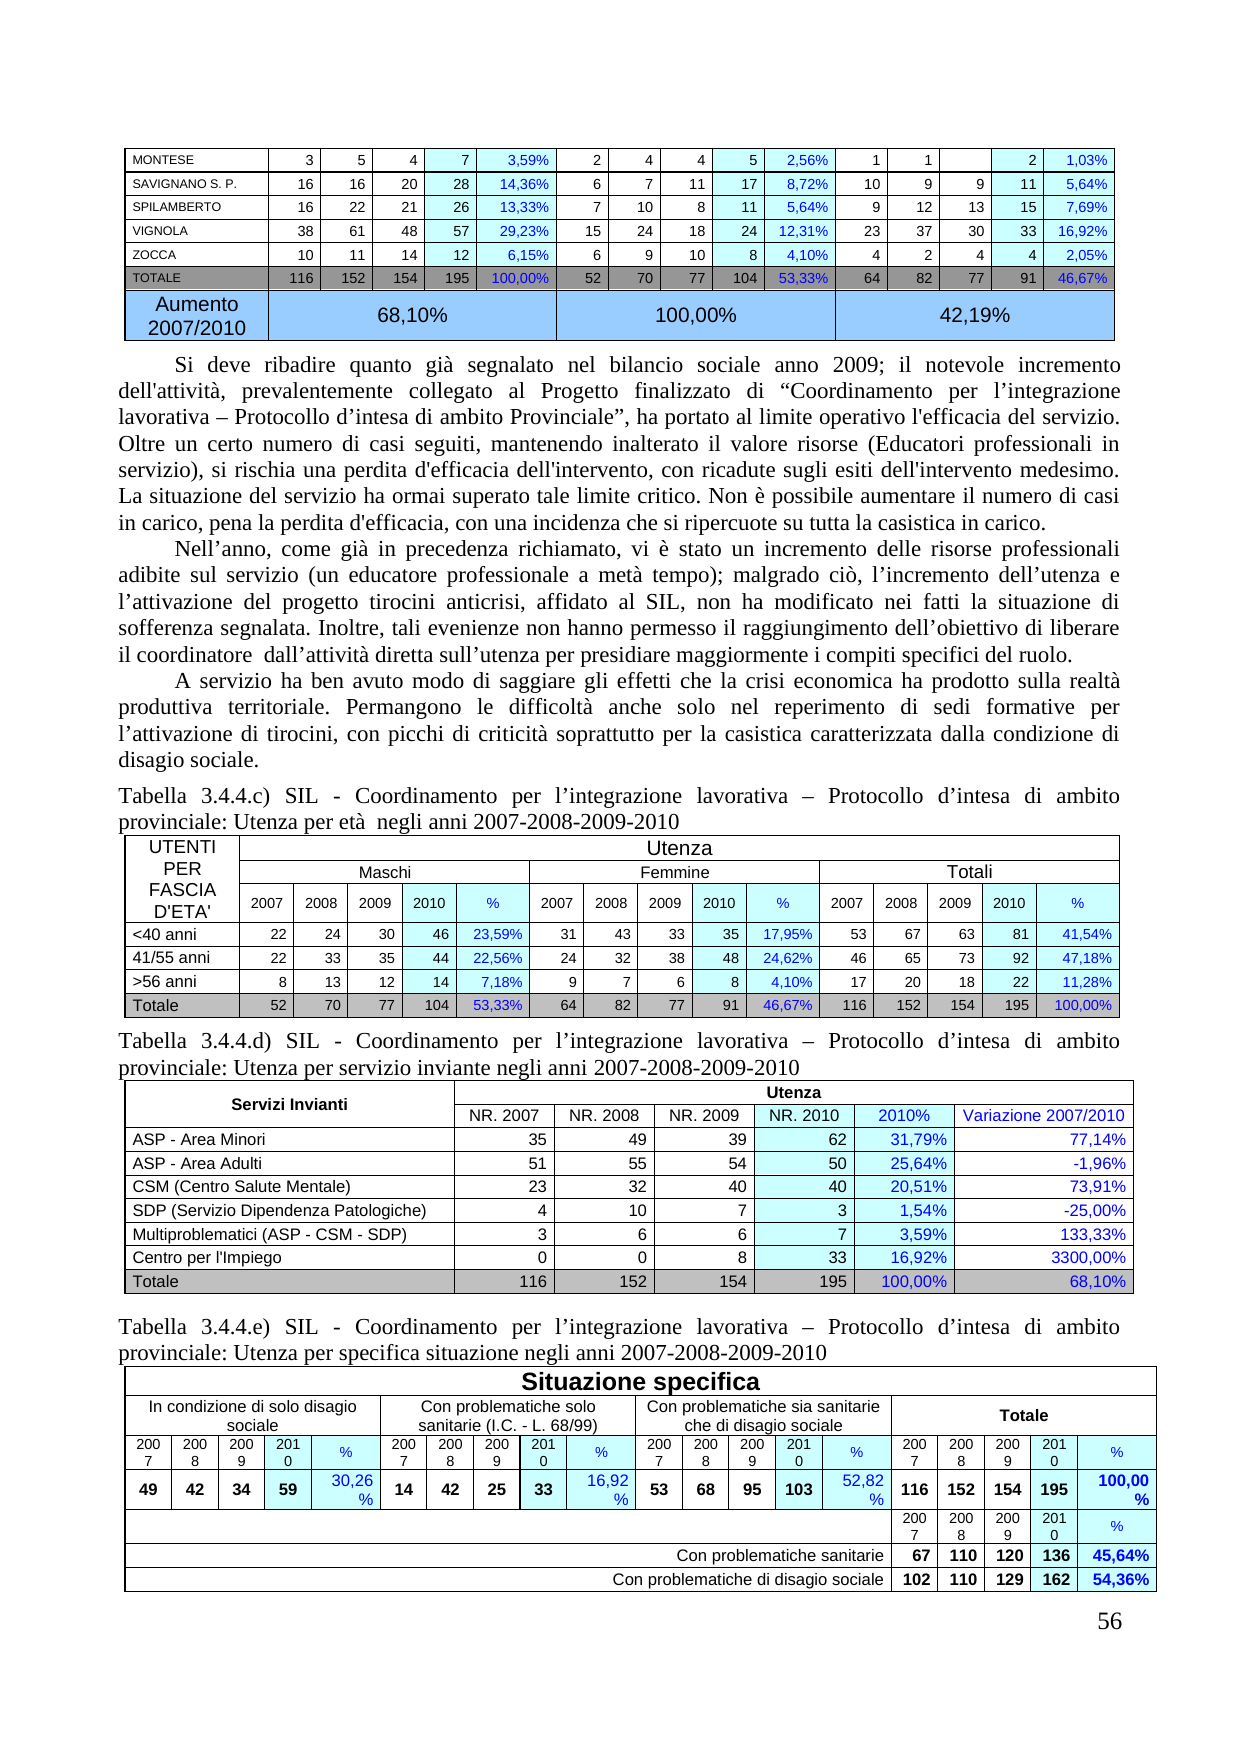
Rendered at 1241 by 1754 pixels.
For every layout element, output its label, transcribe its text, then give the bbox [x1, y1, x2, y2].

table_cell Totale [126, 994, 239, 1017]
table_cell 53 [636, 1470, 682, 1509]
table_cell 41/55 anni [126, 947, 239, 969]
table_cell 2009 [219, 1436, 264, 1469]
table_cell SAVIGNANO S. P. [126, 173, 268, 195]
table_cell 31,79% [855, 1128, 954, 1151]
table_cell 7,18% [457, 970, 529, 993]
table_cell 2009 [348, 884, 402, 922]
table_cell 16,92% [855, 1246, 954, 1269]
table_cell 2,05% [1044, 243, 1114, 266]
table_cell 1,54% [855, 1199, 954, 1222]
table_cell NR. 2008 [555, 1105, 654, 1127]
text Si deve ribadire quanto già segnalato nel bilancio sociale anno 2009; il notevole incremento dell'attività, prevalentemente collegato al Progetto finalizzato di “Coordinamento per l’integrazione lavorativa – Protocollo d’intesa di ambito Provinciale”, ha portato al limite operativo l'efficacia del servizio. Oltre un certo numero di casi seguiti, mantenendo inalterato il valore risorse (Educatori professionali in servizio), si rischia una perdita d'efficacia dell'intervento, con ricadute sugli esiti dell'intervento medesimo. La situazione del servizio ha ormai superato tale limite critico. Non è possibile aumentare il numero di casi in carico, pena la perdita d'efficacia, con una incidenza che si ripercuote su tutta la casistica in carico. [118, 351, 1122, 535]
table_cell 26 [425, 196, 476, 219]
table_cell ASP - Area Minori [126, 1128, 454, 1151]
table_cell 110 [938, 1544, 984, 1567]
table_cell 100,00% [1037, 994, 1119, 1017]
table_cell 11 [713, 196, 764, 219]
table_cell 22 [240, 923, 293, 946]
table_cell 7 [425, 149, 476, 171]
table_cell 2009 [928, 884, 982, 922]
table_cell 2008 [427, 1436, 473, 1469]
table_cell 95 [729, 1470, 775, 1509]
table_cell 154 [655, 1270, 754, 1293]
table_cell NR. 2010 [755, 1105, 854, 1127]
table_cell 5 [713, 149, 764, 171]
text Tabella 3.4.4.c) SIL - Coordinamento per l’integrazione lavorativa – Protocollo d’intesa di ambito provinciale: Utenza per età negli anni 2007-2008-2009-2010 [118, 782, 1122, 835]
table_cell 33 [755, 1246, 854, 1269]
table_cell 39 [655, 1128, 754, 1151]
table_cell 55 [555, 1152, 654, 1174]
table_cell 154 [985, 1470, 1030, 1509]
table_cell 25 [474, 1470, 519, 1509]
table_cell 91 [992, 267, 1043, 289]
table_cell 8 [655, 1246, 754, 1269]
table_cell 10 [555, 1199, 654, 1222]
table_cell 9 [530, 970, 583, 993]
table_cell 53,33% [765, 267, 835, 289]
table_cell 42 [172, 1470, 218, 1509]
table_cell 14 [381, 1470, 426, 1509]
table_cell 7,69% [1044, 196, 1114, 219]
table_cell 92 [983, 947, 1036, 969]
table_cell 38 [638, 947, 692, 969]
table_cell 20,51% [855, 1176, 954, 1198]
text Tabella 3.4.4.d) SIL - Coordinamento per l’integrazione lavorativa – Protocollo d’intesa di ambito provinciale: Utenza per servizio inviante negli anni 2007-2008-2009-2010 [118, 1027, 1122, 1080]
table_cell 12 [425, 243, 476, 266]
table_cell 15 [557, 220, 608, 242]
table_cell 65 [874, 947, 927, 969]
table_cell 63 [928, 923, 982, 946]
table_cell 2007 [381, 1436, 426, 1469]
table_cell Totali [820, 861, 1119, 883]
table_cell 12,31% [765, 220, 835, 242]
table_cell 8 [713, 243, 764, 266]
table_cell 14 [403, 970, 456, 993]
table_cell 37 [888, 220, 939, 242]
table_cell 14,36% [477, 173, 556, 195]
table_cell 11 [992, 173, 1043, 195]
table_cell 40 [655, 1176, 754, 1198]
table_cell 6 [655, 1223, 754, 1245]
table_cell 17 [713, 173, 764, 195]
table_cell 46,67% [1044, 267, 1114, 289]
table_cell Maschi [240, 861, 529, 883]
table_cell 30 [940, 220, 991, 242]
table_cell 22 [240, 947, 293, 969]
table_cell 70 [294, 994, 347, 1017]
table_cell 38 [269, 220, 320, 242]
table_cell Aumento 2007/2010 [126, 291, 268, 340]
table_cell 22 [983, 970, 1036, 993]
table_cell 18 [661, 220, 712, 242]
table_cell 16,92% [567, 1470, 635, 1509]
table_cell 77 [348, 994, 402, 1017]
table_cell 13,33% [477, 196, 556, 219]
table_cell 8,72% [765, 173, 835, 195]
table_cell 104 [403, 994, 456, 1017]
table_cell 23,59% [457, 923, 529, 946]
table_cell 4 [455, 1199, 554, 1222]
table_cell 2009 [638, 884, 692, 922]
table_header Utenza [240, 836, 1119, 860]
table_cell 5,64% [1044, 173, 1114, 195]
table_cell 10 [836, 173, 887, 195]
table_cell 2007 [240, 884, 293, 922]
table_cell NR. 2007 [455, 1105, 554, 1127]
table_cell 48 [693, 947, 746, 969]
table_cell 2010 [693, 884, 746, 922]
table_cell 77 [661, 267, 712, 289]
table_cell 104 [713, 267, 764, 289]
table_cell 23 [836, 220, 887, 242]
table_cell 152 [874, 994, 927, 1017]
table_cell 5,64% [765, 196, 835, 219]
table_cell 21 [373, 196, 424, 219]
table_cell 10 [661, 243, 712, 266]
table_cell 30 [348, 923, 402, 946]
table_cell 12 [888, 196, 939, 219]
table_header Utenza [455, 1081, 1133, 1103]
table_cell 2008 [683, 1436, 728, 1469]
table_cell % [567, 1436, 635, 1469]
table_cell 6 [638, 970, 692, 993]
table_cell 32 [584, 947, 637, 969]
table_cell TOTALE [126, 267, 268, 289]
table_cell 2009 [474, 1436, 519, 1469]
table_cell <40 anni [126, 923, 239, 946]
table_cell 20 [373, 173, 424, 195]
table_cell 2010 [403, 884, 456, 922]
table_cell 53,33% [457, 994, 529, 1017]
table_cell 67 [874, 923, 927, 946]
table_cell 3,59% [855, 1223, 954, 1245]
table_cell 49 [555, 1128, 654, 1151]
table_cell 52 [240, 994, 293, 1017]
table_cell SPILAMBERTO [126, 196, 268, 219]
table_cell 8 [240, 970, 293, 993]
table_cell 33 [992, 220, 1043, 242]
table_cell ASP - Area Adulti [126, 1152, 454, 1174]
table_cell 77 [638, 994, 692, 1017]
table_cell 7 [584, 970, 637, 993]
table_cell 110 [938, 1568, 984, 1591]
table_cell 2 [557, 149, 608, 171]
table_cell 45,64% [1078, 1544, 1156, 1567]
table_cell 16 [269, 173, 320, 195]
table_cell 33 [638, 923, 692, 946]
table_cell 41,54% [1037, 923, 1119, 946]
table_cell 77 [940, 267, 991, 289]
table_cell [126, 1510, 891, 1543]
table_cell 67 [892, 1544, 937, 1567]
table_cell 24 [294, 923, 347, 946]
table_cell 53 [820, 923, 873, 946]
table_cell 73,91% [955, 1176, 1133, 1198]
table_cell 11,28% [1037, 970, 1119, 993]
table_cell 7 [557, 196, 608, 219]
table_cell 14 [373, 243, 424, 266]
table_cell % [1037, 884, 1119, 922]
table_cell 51 [455, 1152, 554, 1174]
table_cell Centro per l'Impiego [126, 1246, 454, 1269]
table_cell 46,67% [747, 994, 819, 1017]
table_header Servizi Invianti [126, 1081, 454, 1127]
table_cell 10 [609, 196, 660, 219]
table_cell 2,56% [765, 149, 835, 171]
table_cell 24,62% [747, 947, 819, 969]
table_cell 2008 [584, 884, 637, 922]
table_cell 18 [928, 970, 982, 993]
table_cell 64 [836, 267, 887, 289]
table_cell CSM (Centro Salute Mentale) [126, 1176, 454, 1198]
table_cell 2010 [265, 1436, 311, 1469]
table_cell 16 [321, 173, 372, 195]
table_cell % [1078, 1510, 1156, 1543]
table_cell 3 [755, 1199, 854, 1222]
table_cell 43 [584, 923, 637, 946]
table_cell 40 [755, 1176, 854, 1198]
text A servizio ha ben avuto modo di saggiare gli effetti che la crisi economica ha prodotto sulla realtà produttiva territoriale. Permangono le difficoltà anche solo nel reperimento di sedi formative per l’attivazione di tirocini, con picchi di criticità soprattutto per la casistica caratterizzata dalla condizione di disagio sociale. [118, 667, 1122, 772]
table_cell 15 [992, 196, 1043, 219]
table_cell 2 [888, 243, 939, 266]
table_cell 13 [940, 196, 991, 219]
table_cell % [747, 884, 819, 922]
table_cell 8 [693, 970, 746, 993]
table_cell 6 [557, 173, 608, 195]
table_cell 100,00% [557, 291, 835, 340]
table_cell 7 [755, 1223, 854, 1245]
table_cell 7 [609, 173, 660, 195]
table_cell SDP (Servizio Dipendenza Patologiche) [126, 1199, 454, 1222]
table_cell 24 [609, 220, 660, 242]
table_cell 3,59% [477, 149, 556, 171]
table_cell 2007 [126, 1436, 171, 1469]
table_cell 2 [992, 149, 1043, 171]
table_cell 100,00% [1078, 1470, 1156, 1509]
table_cell 10 [269, 243, 320, 266]
table_cell % [823, 1436, 891, 1469]
table_cell 2010 [983, 884, 1036, 922]
table_cell 195 [1031, 1470, 1077, 1509]
table_cell 68,10% [955, 1270, 1133, 1293]
table_cell 42,19% [836, 291, 1114, 340]
table_cell % [457, 884, 529, 922]
table_cell 4 [373, 149, 424, 171]
table_cell 20 [874, 970, 927, 993]
table_cell 116 [269, 267, 320, 289]
table_cell 2007 [820, 884, 873, 922]
table_cell 136 [1031, 1544, 1077, 1567]
table_cell 73 [928, 947, 982, 969]
table_cell 2008 [938, 1510, 984, 1543]
table_cell 16,92% [1044, 220, 1114, 242]
table_cell 195 [425, 267, 476, 289]
table_cell 2010 [1031, 1436, 1077, 1469]
table_cell % [1078, 1436, 1156, 1469]
table_cell In condizione di solo disagio sociale [126, 1396, 380, 1435]
table_cell 100,00% [477, 267, 556, 289]
table_cell 59 [265, 1470, 311, 1509]
table_cell 4 [609, 149, 660, 171]
table_cell 35 [348, 947, 402, 969]
table_cell 48 [373, 220, 424, 242]
table_cell 3 [269, 149, 320, 171]
table_cell 62 [755, 1128, 854, 1151]
table_cell 103 [776, 1470, 822, 1509]
table_cell 68,10% [269, 291, 556, 340]
table_cell Femmine [530, 861, 819, 883]
table_cell [940, 149, 991, 171]
table_cell 54,36% [1078, 1568, 1156, 1591]
table_cell 195 [755, 1270, 854, 1293]
table_cell 1,03% [1044, 149, 1114, 171]
table_cell 1 [836, 149, 887, 171]
table_cell 2008 [938, 1436, 984, 1469]
table_cell 4 [992, 243, 1043, 266]
table_cell 3 [455, 1223, 554, 1245]
table_cell 6,15% [477, 243, 556, 266]
table_cell 64 [530, 994, 583, 1017]
table_cell 6 [555, 1223, 654, 1245]
table_cell ZOCCA [126, 243, 268, 266]
table_cell 17,95% [747, 923, 819, 946]
table_cell 54 [655, 1152, 754, 1174]
table_cell 129 [985, 1568, 1030, 1591]
table_cell 4 [661, 149, 712, 171]
table_cell 31 [530, 923, 583, 946]
table_cell 9 [609, 243, 660, 266]
table_cell 2007 [530, 884, 583, 922]
table_cell 4 [940, 243, 991, 266]
table_cell 2008 [294, 884, 347, 922]
table_cell 24 [530, 947, 583, 969]
table_cell % [312, 1436, 380, 1469]
table_cell 4,10% [747, 970, 819, 993]
table_cell 2007 [892, 1510, 937, 1543]
table_cell 102 [892, 1568, 937, 1591]
table_cell 35 [693, 923, 746, 946]
table_cell 100,00% [855, 1270, 954, 1293]
table_cell 12 [348, 970, 402, 993]
table_cell 29,23% [477, 220, 556, 242]
table_cell 2007 [636, 1436, 682, 1469]
table_cell Con problematiche di disagio sociale [126, 1568, 891, 1591]
table_cell 0 [555, 1246, 654, 1269]
table_cell 2010% [855, 1105, 954, 1127]
table_cell 24 [713, 220, 764, 242]
text Tabella 3.4.4.e) SIL - Coordinamento per l’integrazione lavorativa – Protocollo d’intesa di ambito provinciale: Utenza per specifica situazione negli anni 2007-2008-2009-2010 [118, 1313, 1122, 1366]
table_cell Totale [892, 1396, 1156, 1435]
table_cell 154 [373, 267, 424, 289]
table_cell 49 [126, 1470, 171, 1509]
table_cell 6 [557, 243, 608, 266]
table_cell 33 [294, 947, 347, 969]
table_cell 152 [938, 1470, 984, 1509]
table_cell NR. 2009 [655, 1105, 754, 1127]
table_cell 4,10% [765, 243, 835, 266]
table_cell 5 [321, 149, 372, 171]
table_cell 82 [888, 267, 939, 289]
table_cell 28 [425, 173, 476, 195]
table_cell VIGNOLA [126, 220, 268, 242]
table_cell 2008 [874, 884, 927, 922]
table_cell 46 [403, 923, 456, 946]
table_cell Multiproblematici (ASP - CSM - SDP) [126, 1223, 454, 1245]
table_cell 2009 [985, 1510, 1030, 1543]
table_cell -25,00% [955, 1199, 1133, 1222]
table_cell 1 [888, 149, 939, 171]
table_cell 2008 [172, 1436, 218, 1469]
table_cell 13 [294, 970, 347, 993]
table_cell 44 [403, 947, 456, 969]
table_cell 162 [1031, 1568, 1077, 1591]
table_cell >56 anni [126, 970, 239, 993]
table_cell 2010 [1031, 1510, 1077, 1543]
table_cell 2009 [729, 1436, 775, 1469]
table_cell 133,33% [955, 1223, 1133, 1245]
table_cell 154 [928, 994, 982, 1017]
table_header Situazione specifica [126, 1367, 1156, 1395]
table_cell 9 [888, 173, 939, 195]
text Nell’anno, come già in precedenza richiamato, vi è stato un incremento delle risorse professionali adibite sul servizio (un educatore professionale a metà tempo); malgrado ciò, l’incremento dell’utenza e l’attivazione del progetto tirocini anticrisi, affidato al SIL, non ha modificato nei fatti la situazione di sofferenza segnalata. Inoltre, tali evenienze non hanno permesso il raggiungimento dell’obiettivo di liberare il coordinatore dall’attività diretta sull’utenza per presidiare maggiormente i compiti specifici del ruolo. [118, 535, 1122, 667]
table_cell 42 [427, 1470, 473, 1509]
table_cell 57 [425, 220, 476, 242]
table_cell 2009 [985, 1436, 1030, 1469]
table_cell 91 [693, 994, 746, 1017]
table_cell 8 [661, 196, 712, 219]
table_cell 116 [892, 1470, 937, 1509]
table_cell 30,26% [312, 1470, 380, 1509]
table_cell 116 [455, 1270, 554, 1293]
table_cell -1,96% [955, 1152, 1133, 1174]
table_cell 152 [555, 1270, 654, 1293]
table_cell 61 [321, 220, 372, 242]
table_cell 2007 [892, 1436, 937, 1469]
table_cell 11 [661, 173, 712, 195]
table_cell 7 [655, 1199, 754, 1222]
table_cell 46 [820, 947, 873, 969]
table_cell 3300,00% [955, 1246, 1133, 1269]
table_cell 22,56% [457, 947, 529, 969]
table_cell 25,64% [855, 1152, 954, 1174]
table_cell 32 [555, 1176, 654, 1198]
table_cell 77,14% [955, 1128, 1133, 1151]
table_cell 116 [820, 994, 873, 1017]
table_header UTENTI PER FASCIA D'ETA' [126, 836, 239, 922]
table_cell 47,18% [1037, 947, 1119, 969]
table_cell 4 [836, 243, 887, 266]
table_cell 120 [985, 1544, 1030, 1567]
table_cell 152 [321, 267, 372, 289]
table_cell 22 [321, 196, 372, 219]
table_cell 82 [584, 994, 637, 1017]
table_cell 34 [219, 1470, 264, 1509]
table_cell Totale [126, 1270, 454, 1293]
table_cell 50 [755, 1152, 854, 1174]
table_cell 81 [983, 923, 1036, 946]
table_cell Variazione 2007/2010 [955, 1105, 1133, 1127]
table_cell 70 [609, 267, 660, 289]
table_cell 2010 [776, 1436, 822, 1469]
table_cell 9 [836, 196, 887, 219]
table_cell 52,82% [823, 1470, 891, 1509]
table_cell 68 [683, 1470, 728, 1509]
table_cell 17 [820, 970, 873, 993]
table_cell Con problematiche sanitarie [126, 1544, 891, 1567]
table_cell 0 [455, 1246, 554, 1269]
table_cell 35 [455, 1128, 554, 1151]
table_cell 2010 [521, 1436, 566, 1469]
table_cell 52 [557, 267, 608, 289]
table_cell 11 [321, 243, 372, 266]
table_cell 195 [983, 994, 1036, 1017]
table_cell 16 [269, 196, 320, 219]
table_cell MONTESE [126, 149, 268, 171]
table_cell Con problematiche sia sanitarie che di disagio sociale [636, 1396, 891, 1435]
table_cell 23 [455, 1176, 554, 1198]
table_cell 33 [521, 1470, 566, 1509]
table_cell Con problematiche solo sanitarie (I.C. - L. 68/99) [381, 1396, 635, 1435]
table_cell 9 [940, 173, 991, 195]
